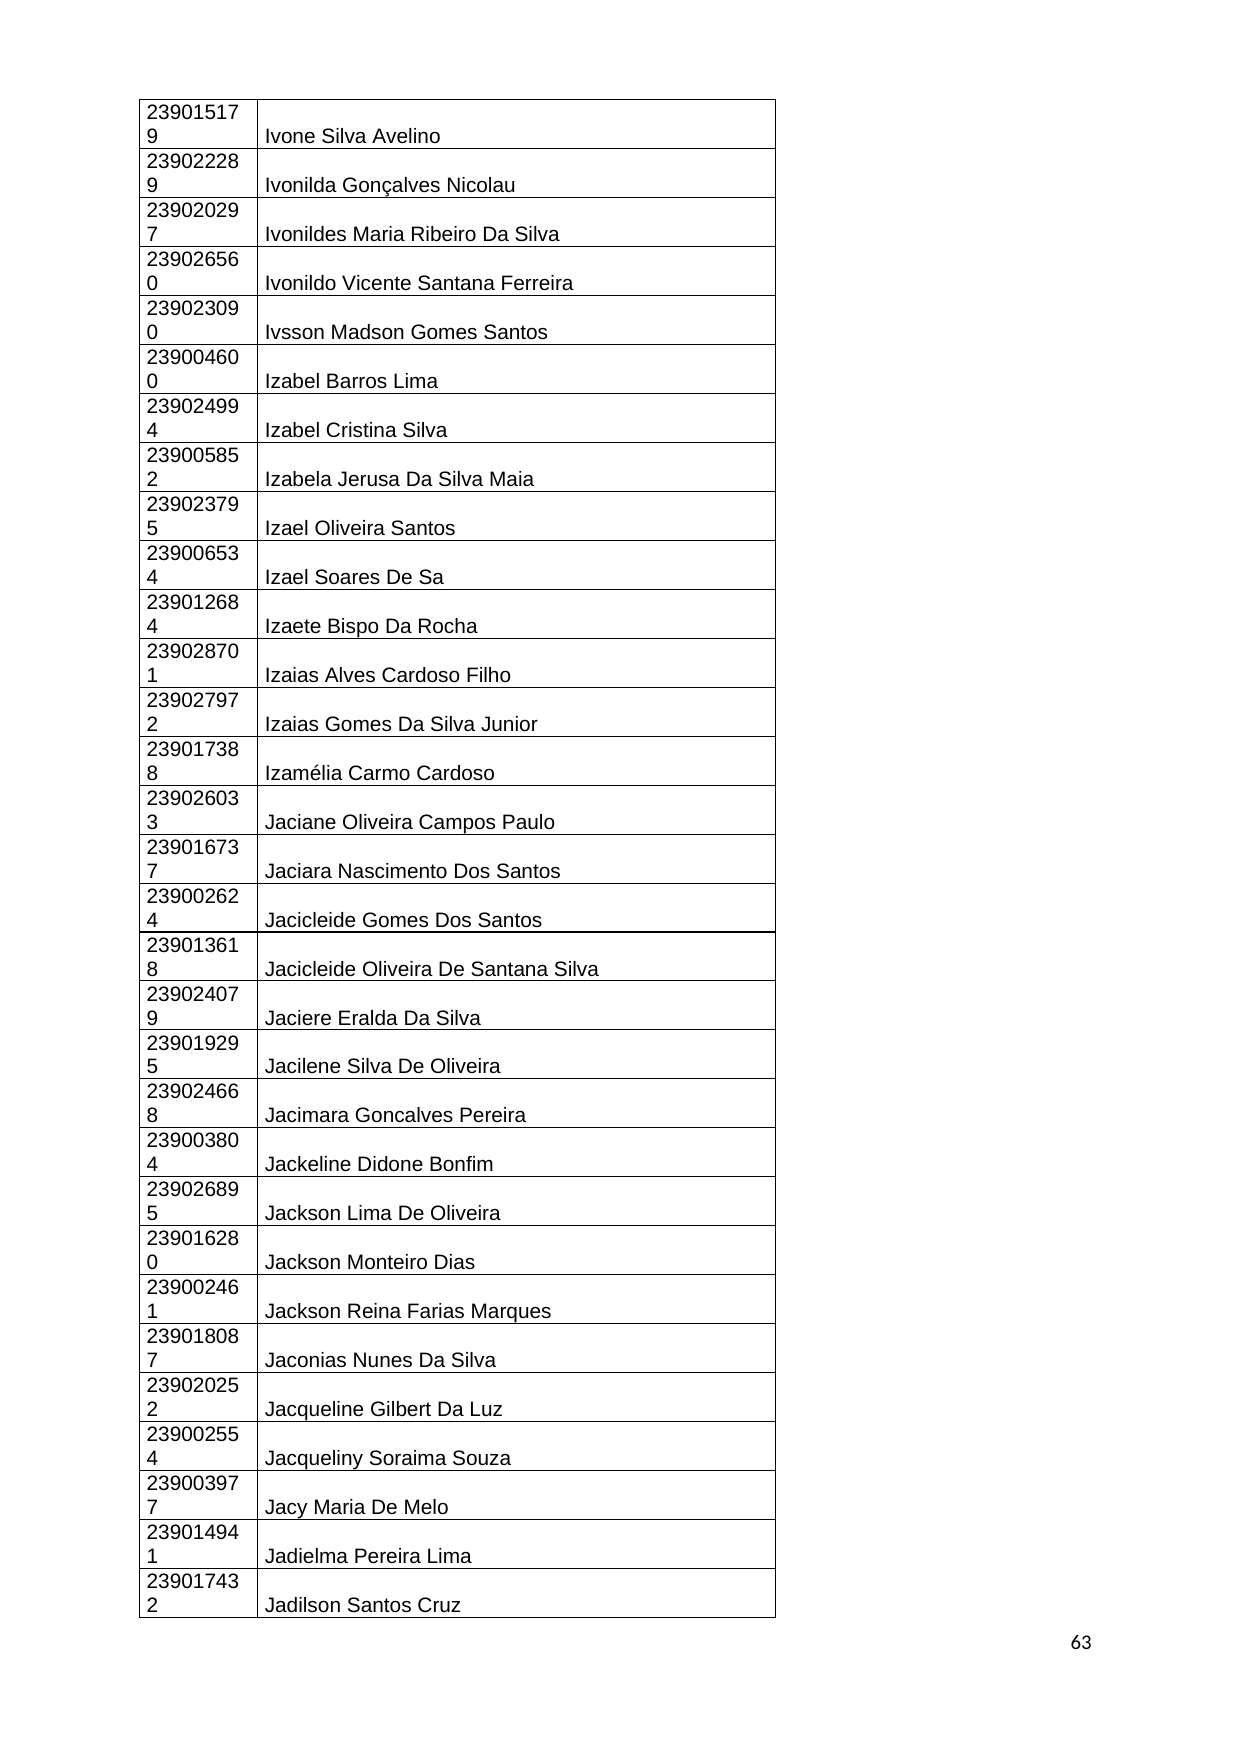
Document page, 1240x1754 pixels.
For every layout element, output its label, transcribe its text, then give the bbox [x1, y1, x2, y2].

table_cell Izaias Alves Cardoso Filho [258, 639, 775, 687]
table_cell 239017432 [140, 1569, 257, 1617]
table_cell Jaciere Eralda Da Silva [258, 981, 775, 1029]
table_cell Jackson Monteiro Dias [258, 1226, 775, 1274]
table_cell 239003977 [140, 1471, 257, 1519]
table_cell Jacimara Goncalves Pereira [258, 1079, 775, 1127]
table_cell Izael Soares De Sa [258, 541, 775, 589]
table_cell 239027972 [140, 688, 257, 736]
table_cell Jackeline Didone Bonfim [258, 1128, 775, 1176]
table_cell 239026895 [140, 1177, 257, 1225]
table_cell 239012684 [140, 590, 257, 638]
table_cell Jackson Reina Farias Marques [258, 1275, 775, 1323]
table_cell 239003804 [140, 1128, 257, 1176]
table_cell Izael Oliveira Santos [258, 492, 775, 540]
table_cell 239014941 [140, 1520, 257, 1568]
table_cell Ivone Silva Avelino [258, 100, 775, 148]
table_cell 239024079 [140, 981, 257, 1029]
table_cell 239002624 [140, 884, 257, 931]
table_cell Jacqueline Gilbert Da Luz [258, 1373, 775, 1421]
table_cell Ivonildo Vicente Santana Ferreira [258, 247, 775, 295]
table_cell 239002554 [140, 1422, 257, 1470]
table_cell 239026560 [140, 247, 257, 295]
table_cell Jacqueliny Soraima Souza [258, 1422, 775, 1470]
table_cell 239018087 [140, 1324, 257, 1372]
table_cell 239002461 [140, 1275, 257, 1323]
table_cell 239006534 [140, 541, 257, 589]
table_cell Jaconias Nunes Da Silva [258, 1324, 775, 1372]
table_cell Jacy Maria De Melo [258, 1471, 775, 1519]
table_cell 239020297 [140, 198, 257, 246]
table_cell 239013618 [140, 933, 257, 980]
table_cell 239019295 [140, 1030, 257, 1078]
table_cell Jacicleide Gomes Dos Santos [258, 884, 775, 931]
table_cell 239017388 [140, 737, 257, 784]
table_cell 239026033 [140, 786, 257, 833]
table_cell 239024668 [140, 1079, 257, 1127]
table_cell Ivonilda Gonçalves Nicolau [258, 149, 775, 197]
table_cell Izaete Bispo Da Rocha [258, 590, 775, 638]
table_cell Jaciane Oliveira Campos Paulo [258, 786, 775, 833]
table_cell 239023090 [140, 296, 257, 344]
table_cell Izamélia Carmo Cardoso [258, 737, 775, 784]
table_cell 239015179 [140, 100, 257, 148]
table_cell Jacicleide Oliveira De Santana Silva [258, 933, 775, 980]
table_cell Ivsson Madson Gomes Santos [258, 296, 775, 344]
table_cell Izabel Cristina Silva [258, 394, 775, 442]
table_cell 239024994 [140, 394, 257, 442]
table_cell Ivonildes Maria Ribeiro Da Silva [258, 198, 775, 246]
table_cell Jaciara Nascimento Dos Santos [258, 835, 775, 882]
table_cell 239005852 [140, 443, 257, 491]
table_cell Jackson Lima De Oliveira [258, 1177, 775, 1225]
table_cell Jacilene Silva De Oliveira [258, 1030, 775, 1078]
table_cell Izaias Gomes Da Silva Junior [258, 688, 775, 736]
table_cell 239023795 [140, 492, 257, 540]
table_cell Izabela Jerusa Da Silva Maia [258, 443, 775, 491]
table_cell Jadilson Santos Cruz [258, 1569, 775, 1617]
table_cell 239028701 [140, 639, 257, 687]
table_cell Izabel Barros Lima [258, 345, 775, 393]
table_cell 239020252 [140, 1373, 257, 1421]
table_cell 239016280 [140, 1226, 257, 1274]
table_cell 239016737 [140, 835, 257, 882]
table_cell 239004600 [140, 345, 257, 393]
table_cell 239022289 [140, 149, 257, 197]
table_cell Jadielma Pereira Lima [258, 1520, 775, 1568]
